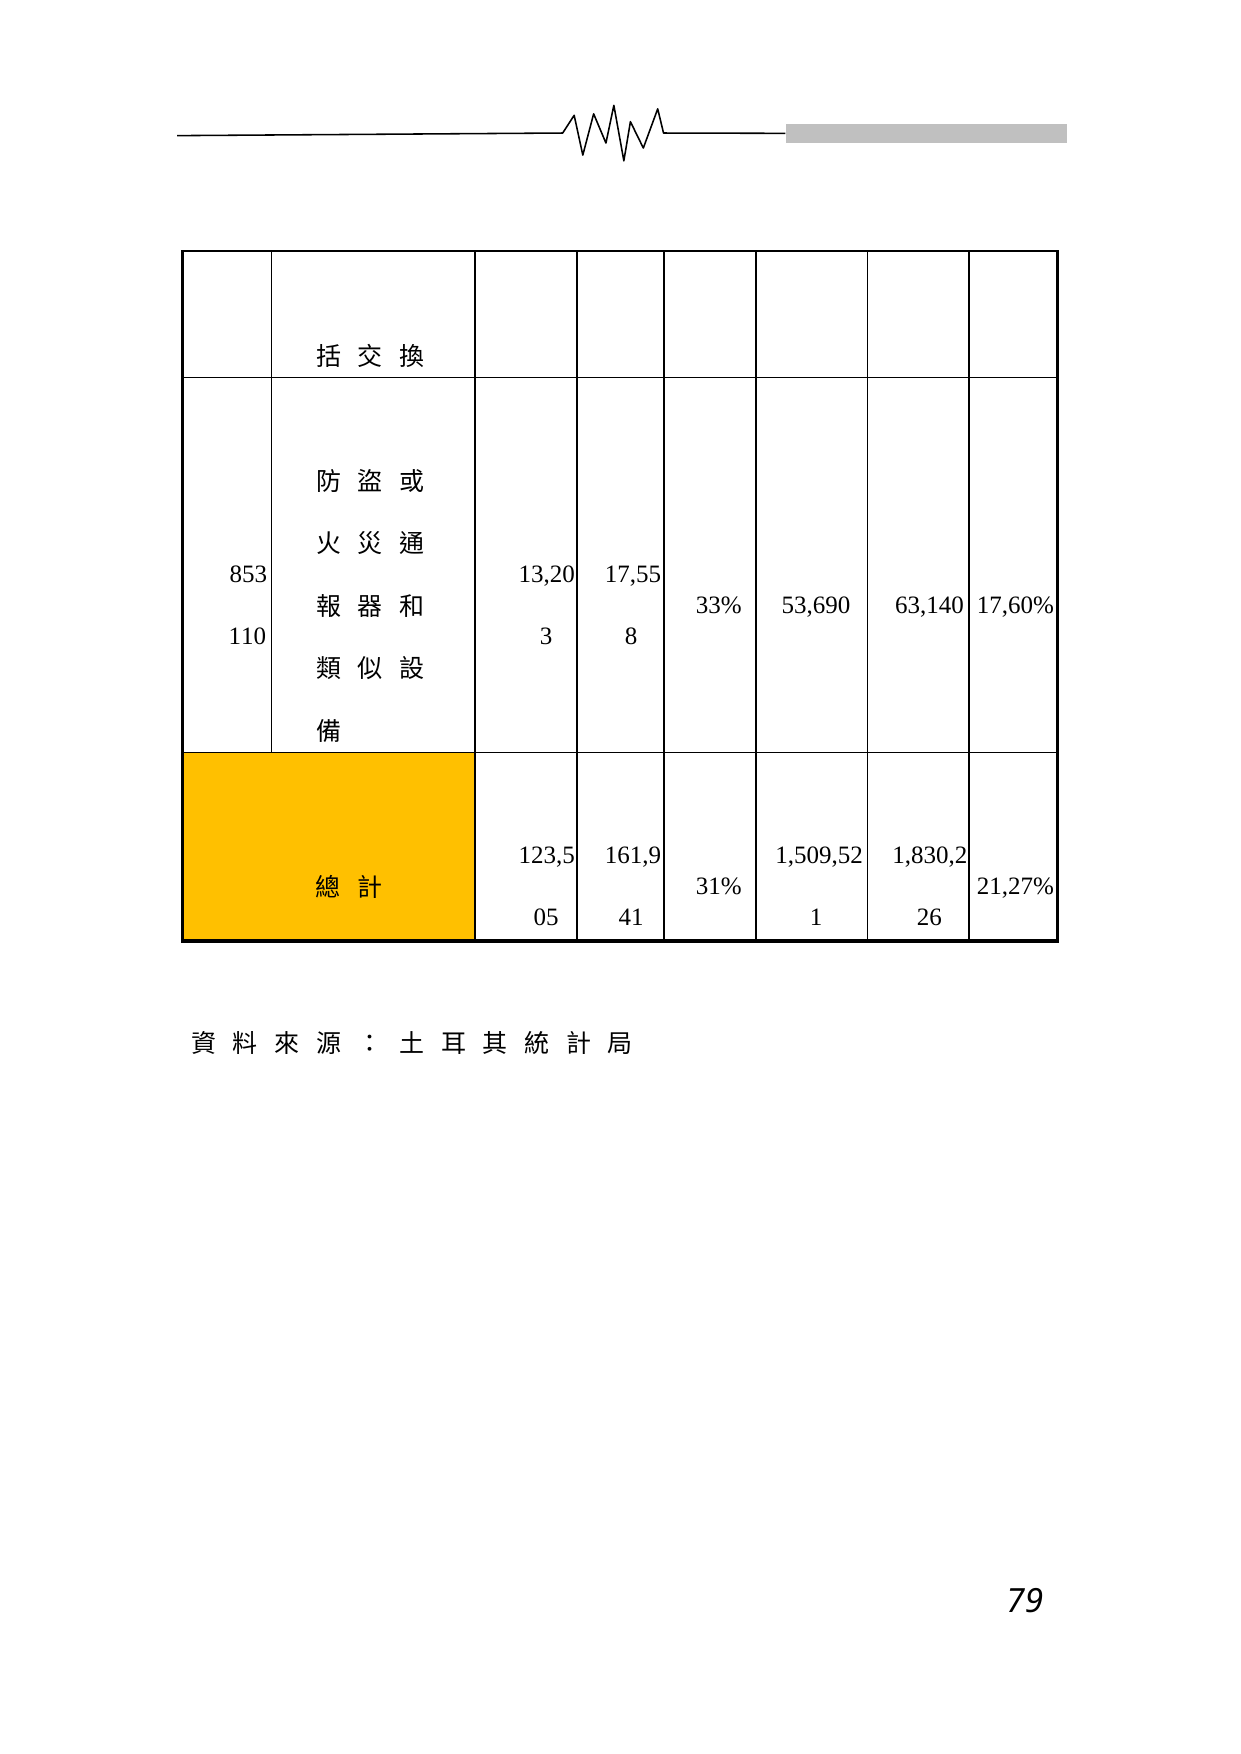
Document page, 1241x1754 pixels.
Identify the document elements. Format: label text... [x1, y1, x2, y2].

table_cell 31% [665, 753, 755, 939]
table_cell 63,140 [868, 378, 968, 752]
table_cell [476, 252, 576, 377]
table_cell 33% [665, 378, 755, 752]
table_cell 853110 [184, 378, 271, 752]
table_cell [184, 252, 271, 377]
table_cell [757, 252, 867, 377]
table_cell [970, 252, 1056, 377]
table_cell 括交換 [272, 252, 474, 377]
table_cell 21,27% [970, 753, 1056, 939]
table_cell 總計 [184, 753, 474, 939]
table_cell 17,558 [578, 378, 663, 752]
table_cell [578, 252, 663, 377]
table_cell 防盜或火災通報器和類似設備 [272, 378, 474, 752]
table_cell 1,830,226 [868, 753, 968, 939]
text 資料來源：土耳其統計局 [183, 1000, 1058, 1063]
table_cell [665, 252, 755, 377]
table_cell 123,505 [476, 753, 576, 939]
table_cell [868, 252, 968, 377]
table_cell 13,203 [476, 378, 576, 752]
table_cell 53,690 [757, 378, 867, 752]
table_cell 161,941 [578, 753, 663, 939]
table_cell 1,509,521 [757, 753, 867, 939]
table_cell 17,60% [970, 378, 1056, 752]
